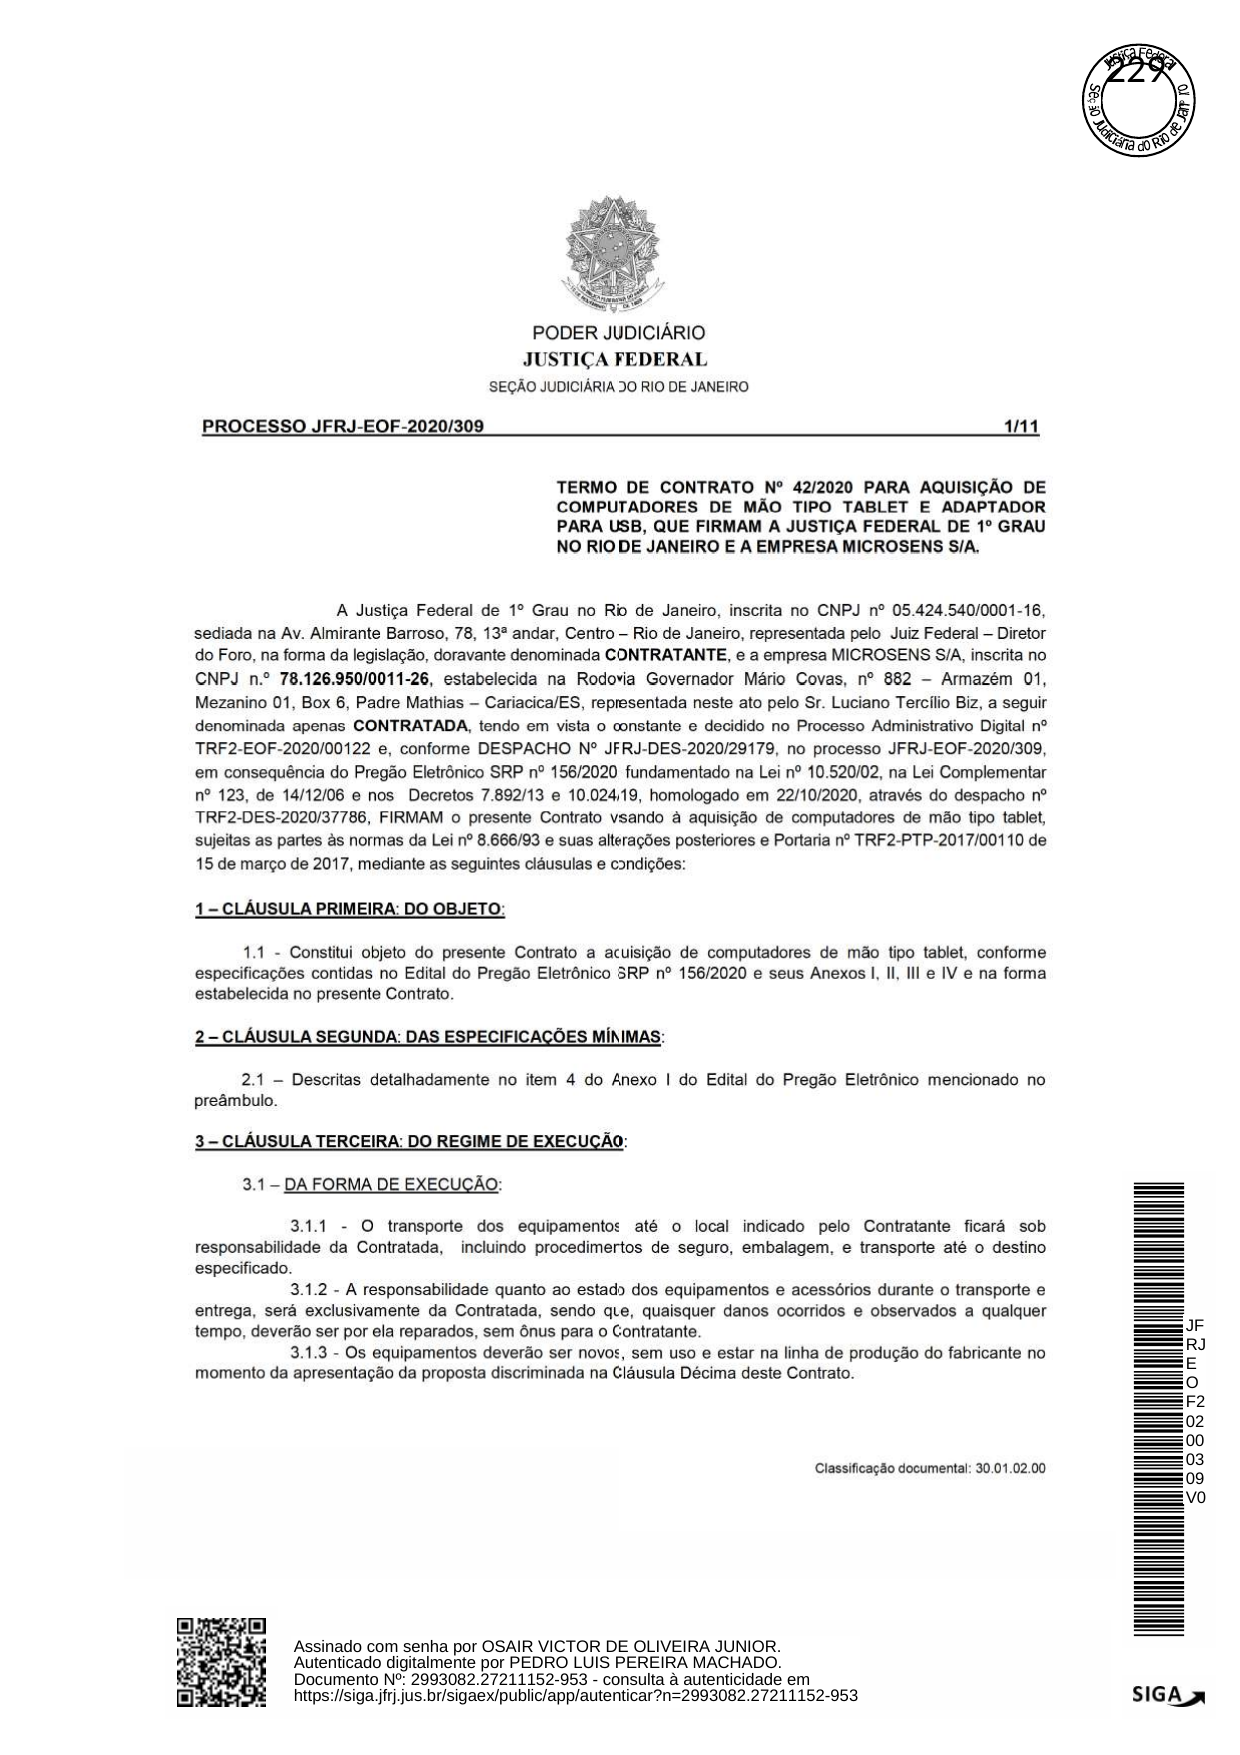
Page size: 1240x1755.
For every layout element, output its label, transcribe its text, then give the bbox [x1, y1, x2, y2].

text JFRJEOF202000309V02 [1186, 1316, 1206, 1504]
text e [1179, 97, 1193, 105]
text ç [1088, 98, 1099, 106]
